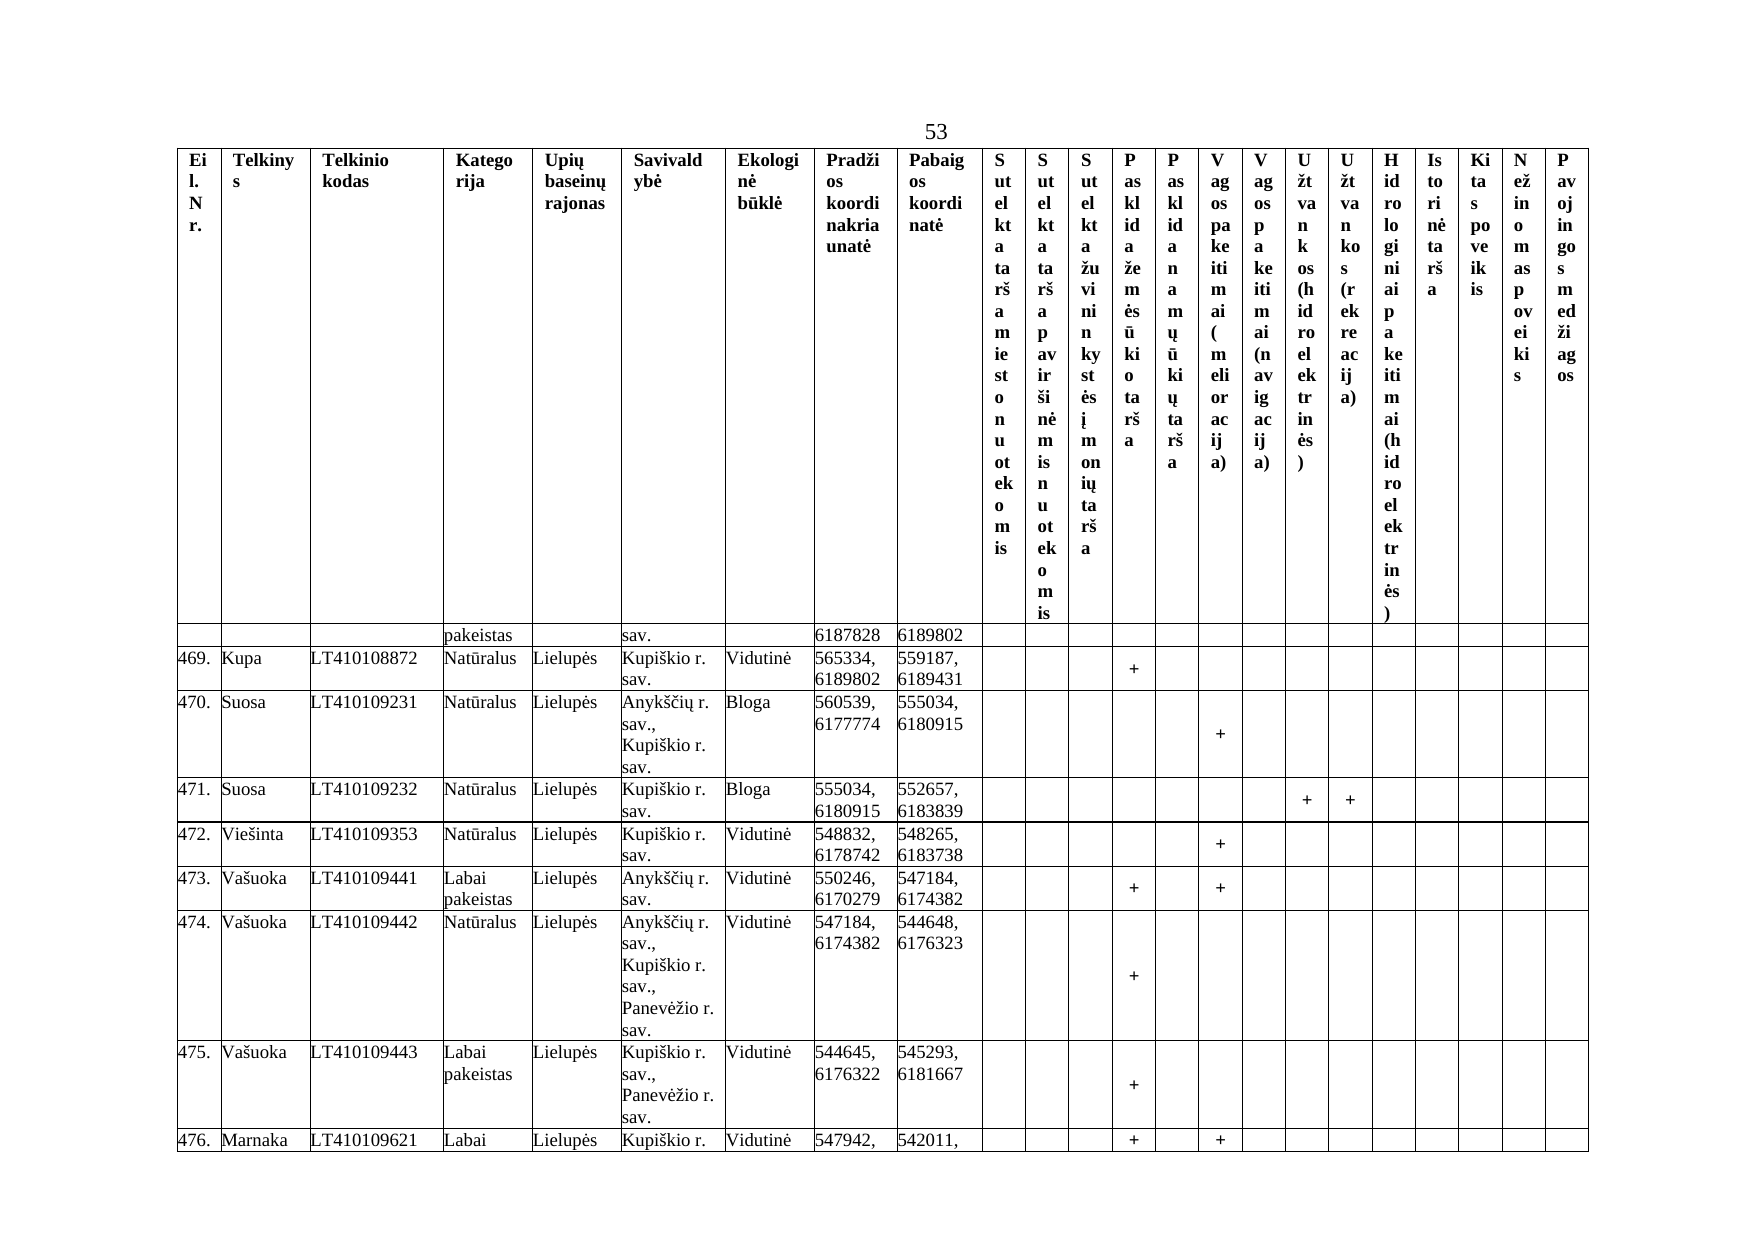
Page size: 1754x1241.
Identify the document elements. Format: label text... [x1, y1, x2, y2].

table_cell [1243, 647, 1285, 690]
table_cell + [1199, 691, 1242, 777]
table_cell Labai [444, 1129, 532, 1151]
table_cell Natūralus [444, 778, 532, 821]
table_cell Lielupės [533, 1129, 621, 1151]
table_cell [1286, 1041, 1328, 1127]
table_cell [1546, 647, 1588, 690]
table_cell [1069, 867, 1112, 910]
table_cell [1286, 691, 1328, 777]
table_cell [1329, 691, 1372, 777]
table_cell [1416, 778, 1458, 821]
table_cell [1459, 911, 1502, 1040]
table_cell [1069, 1041, 1112, 1127]
table_cell [1373, 647, 1415, 690]
table_cell [1069, 911, 1112, 1040]
table_header Sutelkta tarša paviršinėmis nuotekomis [1026, 149, 1068, 623]
table_cell [1503, 911, 1545, 1040]
table_cell + [1113, 647, 1155, 690]
table_cell [1546, 778, 1588, 821]
table_cell 542011, [898, 1129, 982, 1151]
table_cell LT410108872 [311, 647, 443, 690]
table_cell 565334, 6189802 [815, 647, 897, 690]
table_cell [1026, 823, 1068, 866]
table_cell [1373, 1129, 1415, 1151]
table_cell [1156, 823, 1198, 866]
table_cell [1243, 691, 1285, 777]
table_cell Kupiškio r. [622, 1129, 725, 1151]
table_cell [1329, 1041, 1372, 1127]
table_cell [1373, 911, 1415, 1040]
table_cell [1156, 1041, 1198, 1127]
table_header Sutelkta tarša miesto nuotekomis [983, 149, 1025, 623]
table_cell [1503, 1129, 1545, 1151]
table_cell + [1199, 1129, 1242, 1151]
table_cell [983, 823, 1025, 866]
table_cell 552657, 6183839 [898, 778, 982, 821]
table_cell [1546, 823, 1588, 866]
table_cell 471. [178, 778, 221, 821]
table_header Pabaigos koordinatė [898, 149, 982, 623]
table_cell Kupiškio r. sav. [622, 823, 725, 866]
table_cell [1113, 778, 1155, 821]
table_cell [1286, 1129, 1328, 1151]
table_cell Lielupės [533, 911, 621, 1040]
table_cell [1069, 1129, 1112, 1151]
table_header Vagos pakeitimai (navigacija) [1243, 149, 1285, 623]
table_cell 544645, 6176322 [815, 1041, 897, 1127]
table_header Ekologinė būklė [726, 149, 814, 623]
table_cell [1026, 867, 1068, 910]
table_cell 6189802 [898, 624, 982, 646]
table_cell + [1329, 778, 1372, 821]
table_cell + [1113, 1041, 1155, 1127]
table_cell [1329, 624, 1372, 646]
table_header Sutelkta žuvininkystės įmonių tarša [1069, 149, 1112, 623]
table_cell [983, 867, 1025, 910]
table_cell [1373, 691, 1415, 777]
table_cell [1069, 691, 1112, 777]
table_cell + [1113, 867, 1155, 910]
table_cell [1416, 867, 1458, 910]
table_cell [1156, 867, 1198, 910]
table_cell [983, 778, 1025, 821]
table_header Istorinė tarša [1416, 149, 1458, 623]
table_cell [1243, 1041, 1285, 1127]
table_cell Lielupės [533, 823, 621, 866]
table_cell [1546, 1129, 1588, 1151]
table_cell Kupiškio r. sav. [622, 778, 725, 821]
table_cell [1329, 1129, 1372, 1151]
table_cell [1113, 691, 1155, 777]
table_cell 547942, [815, 1129, 897, 1151]
table_cell [1026, 911, 1068, 1040]
table_header Hidrologiniai pakeitimai (hidroelektrinės) [1373, 149, 1415, 623]
table_cell 548832, 6178742 [815, 823, 897, 866]
table_cell [533, 624, 621, 646]
table_cell 476. [178, 1129, 221, 1151]
table_cell Kupiškio r. sav., Panevėžio r. sav. [622, 1041, 725, 1127]
table_cell Natūralus [444, 911, 532, 1040]
table_cell [1026, 624, 1068, 646]
table_cell Natūralus [444, 823, 532, 866]
table_cell [1199, 778, 1242, 821]
table_cell [1069, 823, 1112, 866]
table_cell [1459, 778, 1502, 821]
table_cell [1546, 691, 1588, 777]
table_cell Anykščių r. sav. [622, 867, 725, 910]
table_cell [1069, 624, 1112, 646]
table_cell LT410109441 [311, 867, 443, 910]
table_cell + [1286, 778, 1328, 821]
table_header Pasklida namų ūkių tarša [1156, 149, 1198, 623]
table_cell [1373, 823, 1415, 866]
table_cell Suosa [222, 778, 310, 821]
table_cell Labai pakeistas [444, 1041, 532, 1127]
table_cell [1373, 624, 1415, 646]
table_cell Lielupės [533, 647, 621, 690]
table_cell [1416, 1041, 1458, 1127]
table_cell 548265, 6183738 [898, 823, 982, 866]
table_cell Lielupės [533, 1041, 621, 1127]
table_cell [1243, 911, 1285, 1040]
table_cell [1069, 778, 1112, 821]
table_header Kategorija [444, 149, 532, 623]
table_cell Viešinta [222, 823, 310, 866]
table_cell 469. [178, 647, 221, 690]
table_cell Vidutinė [726, 1041, 814, 1127]
table_cell [1199, 647, 1242, 690]
table_cell [1113, 624, 1155, 646]
table_cell [1156, 624, 1198, 646]
table_cell Lielupės [533, 691, 621, 777]
table_cell [1156, 1129, 1198, 1151]
table_cell [178, 624, 221, 646]
table_cell pakeistas [444, 624, 532, 646]
table_cell [1329, 647, 1372, 690]
table_cell 555034, 6180915 [898, 691, 982, 777]
table_cell Lielupės [533, 778, 621, 821]
table_cell [1113, 823, 1155, 866]
table_cell 544648, 6176323 [898, 911, 982, 1040]
table_cell Bloga [726, 778, 814, 821]
table_cell 550246, 6170279 [815, 867, 897, 910]
table_cell [1416, 691, 1458, 777]
table_cell [983, 647, 1025, 690]
table_cell [1199, 911, 1242, 1040]
table_cell [1546, 624, 1588, 646]
table_cell [1069, 647, 1112, 690]
table_cell [1373, 1041, 1415, 1127]
table_cell [311, 624, 443, 646]
table_cell 560539, 6177774 [815, 691, 897, 777]
table_cell [1243, 624, 1285, 646]
table_cell + [1199, 867, 1242, 910]
table_cell [1416, 1129, 1458, 1151]
table_cell [1026, 691, 1068, 777]
table_cell 470. [178, 691, 221, 777]
table_cell [1329, 823, 1372, 866]
table_cell + [1199, 823, 1242, 866]
table_cell [1199, 624, 1242, 646]
table_cell Vašuoka [222, 1041, 310, 1127]
table_cell LT410109353 [311, 823, 443, 866]
table_cell [1156, 691, 1198, 777]
table_cell [1286, 624, 1328, 646]
table_header Savivaldybė [622, 149, 725, 623]
table_cell [1503, 624, 1545, 646]
table_cell LT410109443 [311, 1041, 443, 1127]
table_cell [1156, 647, 1198, 690]
table_cell Bloga [726, 691, 814, 777]
table_cell Kupa [222, 647, 310, 690]
table_cell Vašuoka [222, 867, 310, 910]
table_cell 559187, 6189431 [898, 647, 982, 690]
table_header Vagos pakeitimai (melioracija) [1199, 149, 1242, 623]
table_cell [1156, 778, 1198, 821]
table_cell Vidutinė [726, 911, 814, 1040]
table_header Užtvankos (rekreacija) [1329, 149, 1372, 623]
table_cell sav. [622, 624, 725, 646]
table_cell [1503, 823, 1545, 866]
table_cell Lielupės [533, 867, 621, 910]
table_cell LT410109442 [311, 911, 443, 1040]
table_cell [1459, 1129, 1502, 1151]
table_cell [1416, 823, 1458, 866]
table_cell Natūralus [444, 691, 532, 777]
table_cell LT410109621 [311, 1129, 443, 1151]
table_cell Anykščių r. sav., Kupiškio r. sav. [622, 691, 725, 777]
table_cell [1026, 778, 1068, 821]
table_cell Vidutinė [726, 647, 814, 690]
table_cell [1329, 867, 1372, 910]
table_cell [1286, 823, 1328, 866]
table_cell 545293, 6181667 [898, 1041, 982, 1127]
table_cell [1546, 1041, 1588, 1127]
table_cell Kupiškio r. sav. [622, 647, 725, 690]
table_cell [1546, 911, 1588, 1040]
table_header Telkinio kodas [311, 149, 443, 623]
table_cell [1286, 911, 1328, 1040]
table_header Pradžios koordinakriaunatė [815, 149, 897, 623]
table_cell [1329, 911, 1372, 1040]
table_cell [1286, 647, 1328, 690]
table_cell 474. [178, 911, 221, 1040]
table_cell [1286, 867, 1328, 910]
table_cell LT410109232 [311, 778, 443, 821]
table_cell [1459, 1041, 1502, 1127]
table_cell LT410109231 [311, 691, 443, 777]
table_cell + [1113, 1129, 1155, 1151]
table_header Eil. Nr. [178, 149, 221, 623]
table_cell Vidutinė [726, 867, 814, 910]
table_cell [1199, 1041, 1242, 1127]
table_cell Vašuoka [222, 911, 310, 1040]
table_cell [1243, 778, 1285, 821]
table_cell [1156, 911, 1198, 1040]
table_header Nežinomas poveikis [1503, 149, 1545, 623]
table_cell Marnaka [222, 1129, 310, 1151]
table_cell 547184, 6174382 [898, 867, 982, 910]
table_cell 6187828 [815, 624, 897, 646]
table_header Kitas poveikis [1459, 149, 1502, 623]
table_cell [1026, 1129, 1068, 1151]
table_cell Anykščių r. sav., Kupiškio r. sav., Panevėžio r. sav. [622, 911, 725, 1040]
table_cell [1243, 867, 1285, 910]
table_cell [726, 624, 814, 646]
table_cell [1546, 867, 1588, 910]
table_cell [1416, 647, 1458, 690]
table_cell [983, 624, 1025, 646]
table_cell [1459, 867, 1502, 910]
table_cell + [1113, 911, 1155, 1040]
table_cell Vidutinė [726, 823, 814, 866]
table_cell [983, 911, 1025, 1040]
table_cell [983, 1041, 1025, 1127]
table_cell [1503, 867, 1545, 910]
table_header Telkinys [222, 149, 310, 623]
table_cell [1503, 1041, 1545, 1127]
table_cell [1503, 691, 1545, 777]
table_cell [1503, 647, 1545, 690]
table_cell Suosa [222, 691, 310, 777]
table_header Pavojingos medžiagos [1546, 149, 1588, 623]
table_cell [1243, 823, 1285, 866]
table_cell [1373, 778, 1415, 821]
table_header Upių baseinų rajonas [533, 149, 621, 623]
table_cell [983, 1129, 1025, 1151]
table_cell [1026, 1041, 1068, 1127]
table_cell 555034, 6180915 [815, 778, 897, 821]
table_cell [1503, 778, 1545, 821]
table_cell Natūralus [444, 647, 532, 690]
table_cell [1459, 647, 1502, 690]
table_cell [1243, 1129, 1285, 1151]
table_cell [1026, 647, 1068, 690]
table_cell Vidutinė [726, 1129, 814, 1151]
table_cell [983, 691, 1025, 777]
table_cell [1459, 691, 1502, 777]
table_cell [1373, 867, 1415, 910]
table_cell [222, 624, 310, 646]
table_cell 475. [178, 1041, 221, 1127]
table_header Pasklida žemės ūkio tarša [1113, 149, 1155, 623]
table_cell [1459, 624, 1502, 646]
table_cell [1416, 624, 1458, 646]
table_cell 473. [178, 867, 221, 910]
table_cell 472. [178, 823, 221, 866]
table_header Užtvankos (hidroelektrinės) [1286, 149, 1328, 623]
table_cell [1416, 911, 1458, 1040]
table_cell Labai pakeistas [444, 867, 532, 910]
table_cell 547184, 6174382 [815, 911, 897, 1040]
table_cell [1459, 823, 1502, 866]
